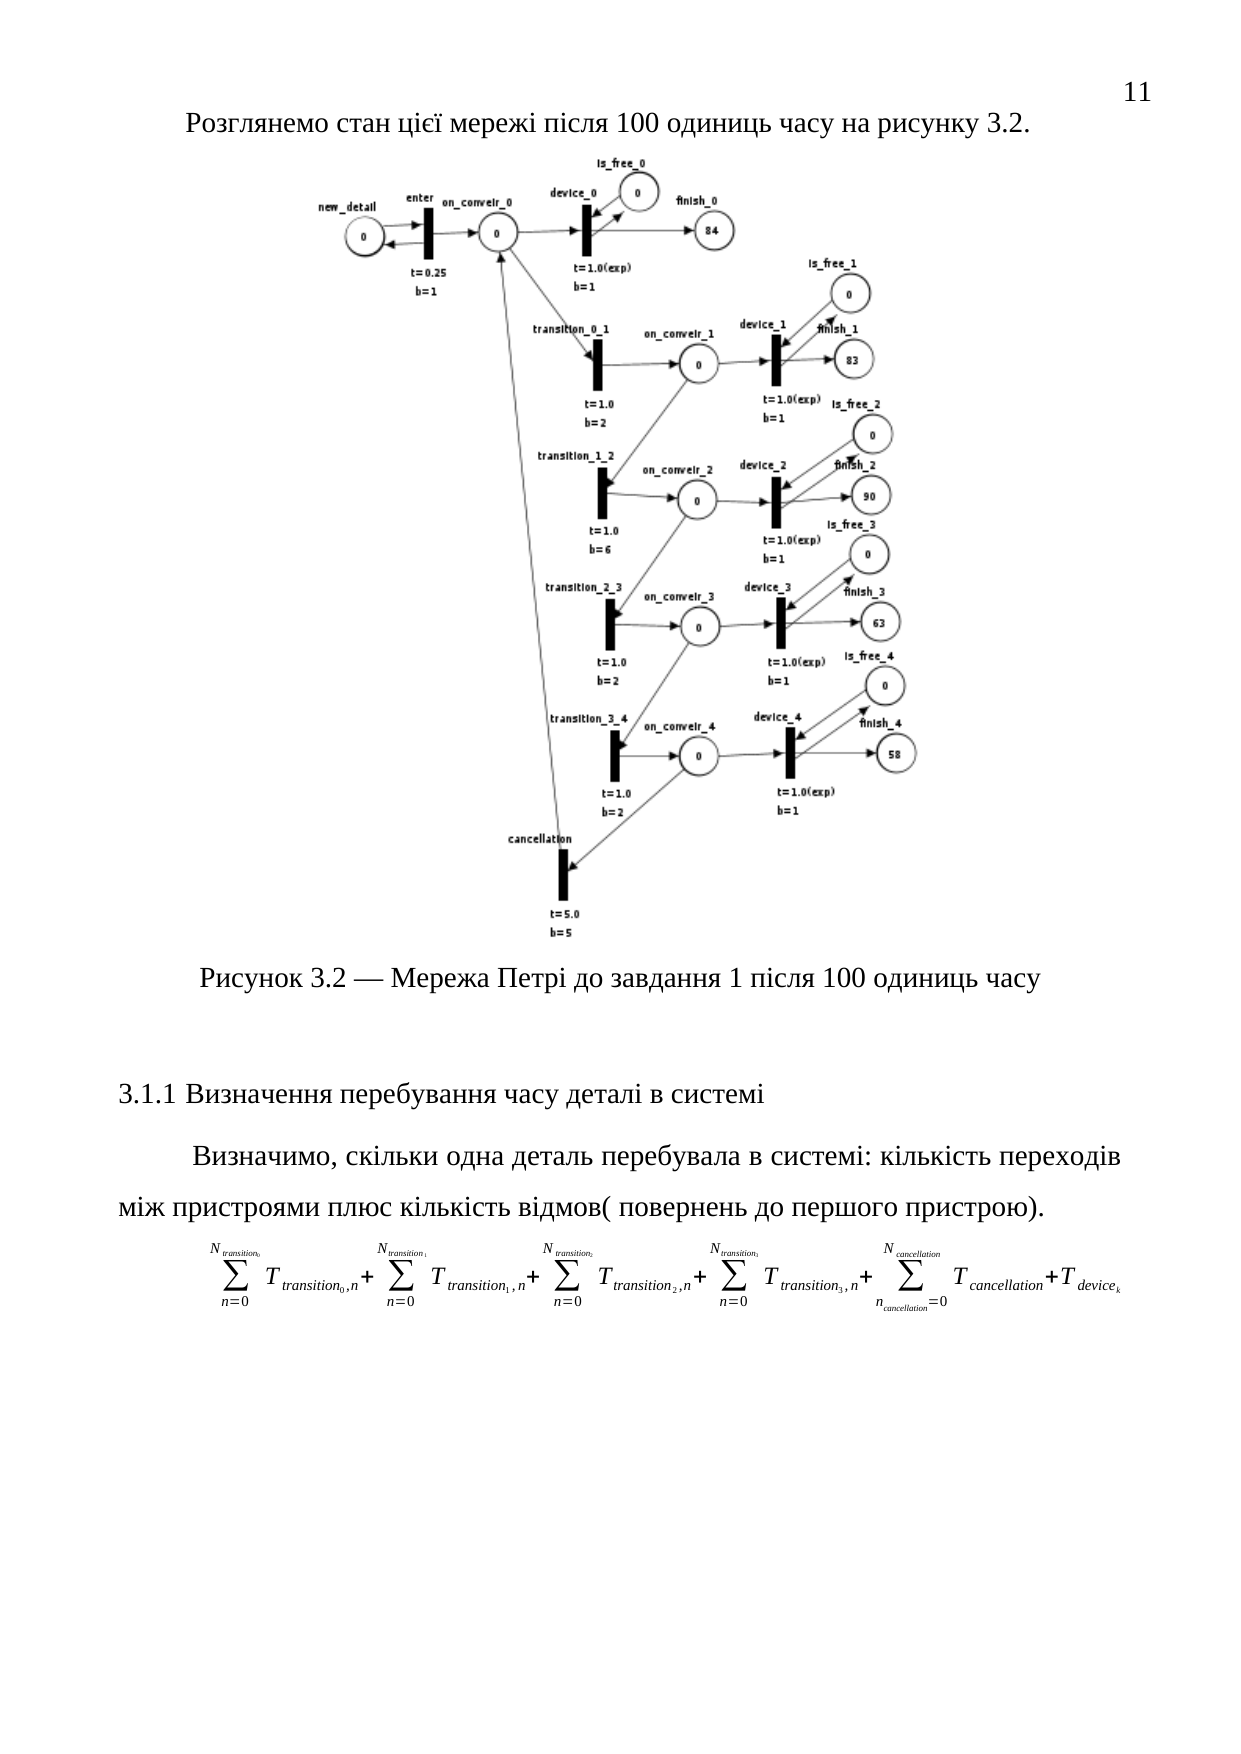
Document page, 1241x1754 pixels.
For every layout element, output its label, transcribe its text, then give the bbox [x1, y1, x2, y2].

text Визначимо, скільки одна деталь перебувала в системі: кількість переходів між пристроями плюс кількість відмов( повернень до першого пристрою). [118, 1138, 1122, 1222]
picture [313, 155, 927, 948]
subtitle Визначення перебування часу деталі в системі [118, 1076, 1122, 1109]
text Розглянемо стан цієї мережі після 100 одиниць часу на рисунку 3.2. [118, 105, 1122, 139]
text Рисунок 3.2 — Мережа Петрі до завдання 1 після 100 одиниць часу [118, 961, 1122, 994]
